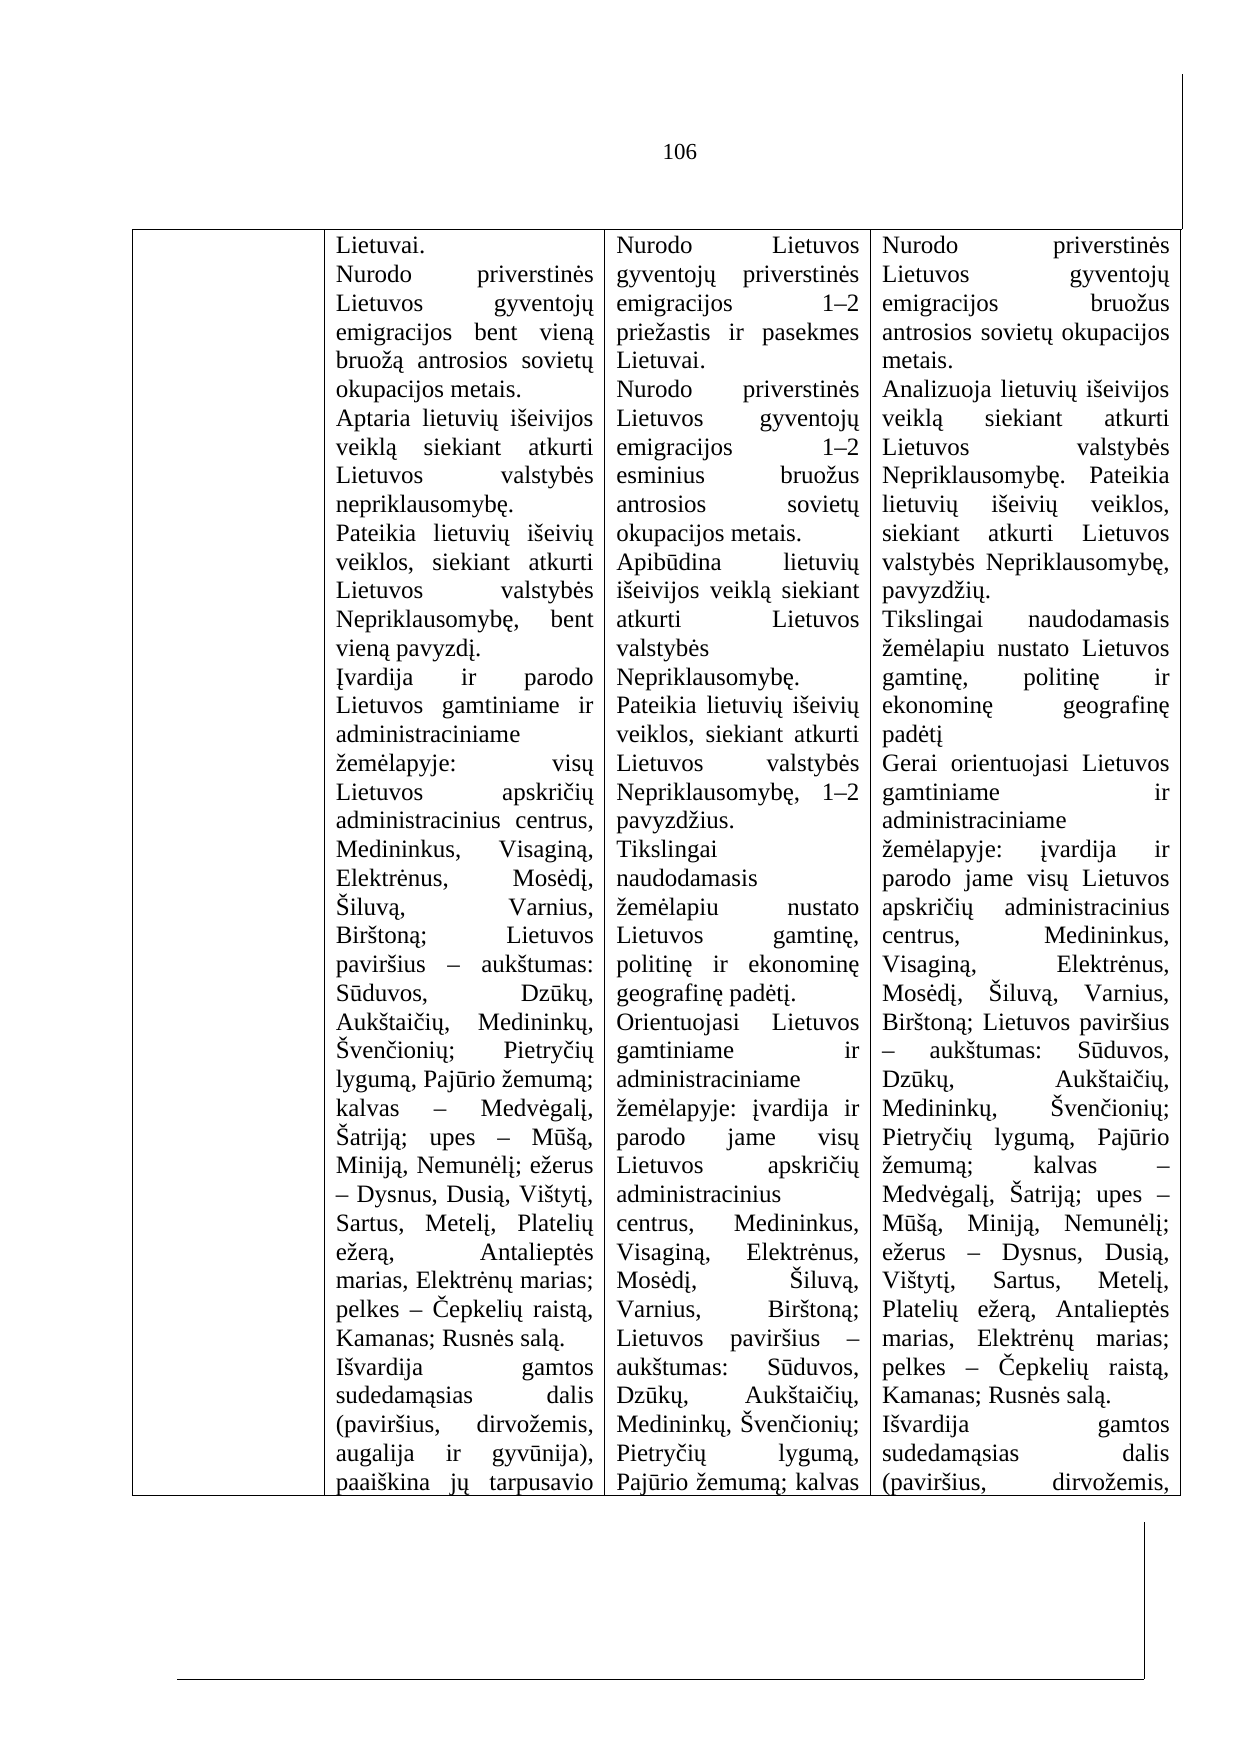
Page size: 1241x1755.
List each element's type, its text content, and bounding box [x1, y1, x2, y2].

table_cell [133, 230, 324, 1495]
table_cell Nurodo Lietuvos gyventojų priverstinės emigracijos 1–2 priežastis ir pasekmes Lietuvai. Nurodo priverstinės Lietuvos gyventojų emigracijos 1–2 esminius bruožus antrosios sovietų okupacijos metais. Apibūdina lietuvių išeivijos veiklą siekiant atkurti Lietuvos valstybės Nepriklausomybę. Pateikia lietuvių išeivių veiklos, siekiant atkurti Lietuvos valstybės Nepriklausomybę, 1–2 pavyzdžius. Tikslingai naudodamasis žemėlapiu nustato Lietuvos gamtinę, politinę ir ekonominę geografinę padėtį. Orientuojasi Lietuvos gamtiniame ir administraciniame žemėlapyje: įvardija ir parodo jame visų Lietuvos apskričių administracinius centrus, Medininkus, Visaginą, Elektrėnus, Mosėdį, Šiluvą, Varnius, Birštoną; Lietuvos paviršius – aukštumas: Sūduvos, Dzūkų, Aukštaičių, Medininkų, Švenčionių; Pietryčių lygumą, Pajūrio žemumą; kalvas [605, 230, 870, 1495]
table_cell Lietuvai. Nurodo priverstinės Lietuvos gyventojų emigracijos bent vieną bruožą antrosios sovietų okupacijos metais. Aptaria lietuvių išeivijos veiklą siekiant atkurti Lietuvos valstybės nepriklausomybę. Pateikia lietuvių išeivių veiklos, siekiant atkurti Lietuvos valstybės Nepriklausomybę, bent vieną pavyzdį. Įvardija ir parodo Lietuvos gamtiniame ir administraciniame žemėlapyje: visų Lietuvos apskričių administracinius centrus, Medininkus, Visaginą, Elektrėnus, Mosėdį, Šiluvą, Varnius, Birštoną; Lietuvos paviršius – aukštumas: Sūduvos, Dzūkų, Aukštaičių, Medininkų, Švenčionių; Pietryčių lygumą, Pajūrio žemumą; kalvas – Medvėgalį, Šatriją; upes – Mūšą, Miniją, Nemunėlį; ežerus – Dysnus, Dusią, Vištytį, Sartus, Metelį, Platelių ežerą, Antalieptės marias, Elektrėnų marias; pelkes – Čepkelių raistą, Kamanas; Rusnės salą. Išvardija gamtos sudedamąsias dalis (paviršius, dirvožemis, augalija ir gyvūnija), paaiškina jų tarpusavio [325, 230, 604, 1495]
table_cell Nurodo priverstinės Lietuvos gyventojų emigracijos bruožus antrosios sovietų okupacijos metais. Analizuoja lietuvių išeivijos veiklą siekiant atkurti Lietuvos valstybės Nepriklausomybę. Pateikia lietuvių išeivių veiklos, siekiant atkurti Lietuvos valstybės Nepriklausomybę, pavyzdžių. Tikslingai naudodamasis žemėlapiu nustato Lietuvos gamtinę, politinę ir ekonominę geografinę padėtį Gerai orientuojasi Lietuvos gamtiniame ir administraciniame žemėlapyje: įvardija ir parodo jame visų Lietuvos apskričių administracinius centrus, Medininkus, Visaginą, Elektrėnus, Mosėdį, Šiluvą, Varnius, Birštoną; Lietuvos paviršius – aukštumas: Sūduvos, Dzūkų, Aukštaičių, Medininkų, Švenčionių; Pietryčių lygumą, Pajūrio žemumą; kalvas – Medvėgalį, Šatriją; upes – Mūšą, Miniją, Nemunėlį; ežerus – Dysnus, Dusią, Vištytį, Sartus, Metelį, Platelių ežerą, Antalieptės marias, Elektrėnų marias; pelkes – Čepkelių raistą, Kamanas; Rusnės salą. Išvardija gamtos sudedamąsias dalis (paviršius, dirvožemis, [871, 230, 1180, 1495]
